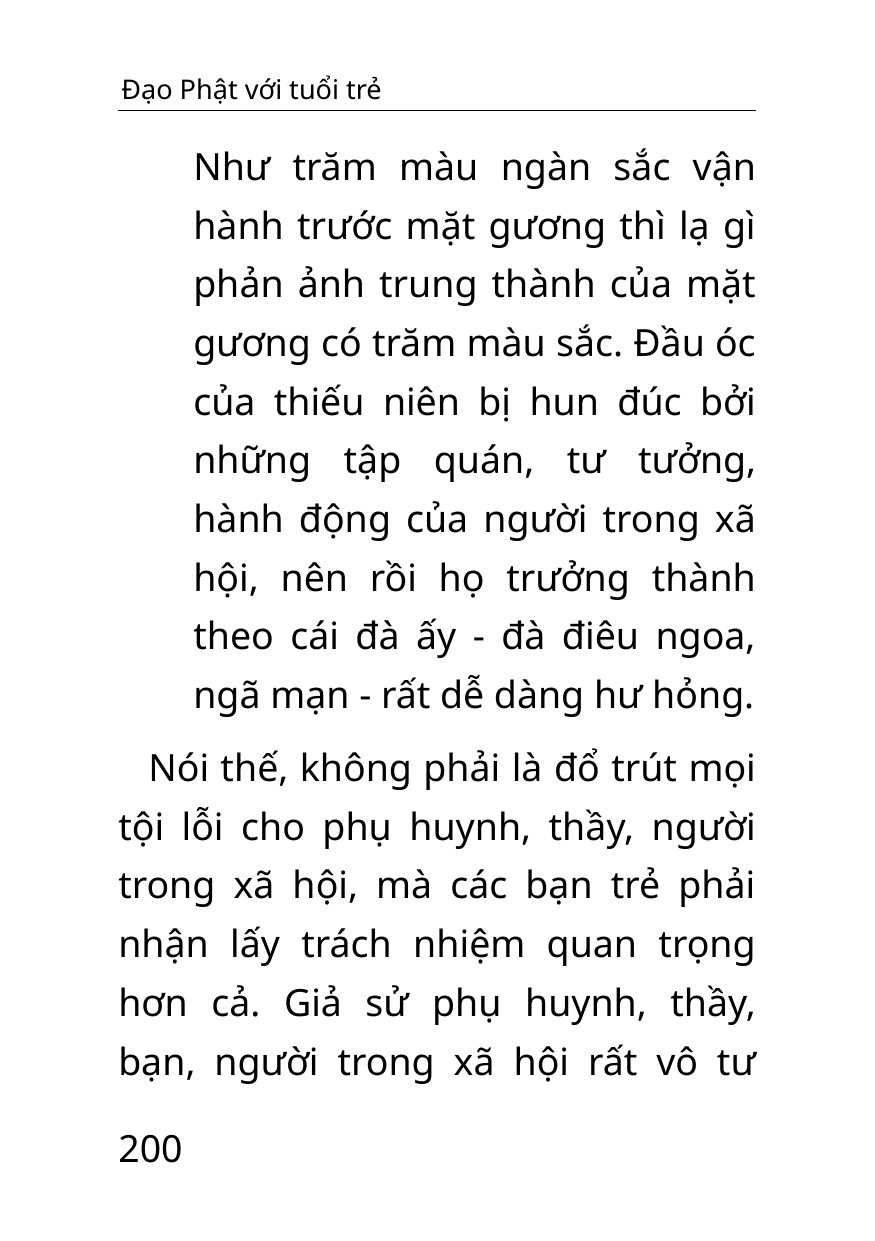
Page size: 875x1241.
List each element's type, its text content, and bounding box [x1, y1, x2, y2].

text Nói thế, không phải là đổ trút mọi tội lỗi cho phụ huynh, thầy, người trong xã hội, mà các bạn trẻ phải nhận lấy trách nhiệm quan trọng hơn cả. Giả sử phụ huynh, thầy, bạn, người trong xã hội rất vô tư [118, 742, 756, 1086]
list Như trăm màu ngàn sắc vận hành trước mặt gương thì lạ gì phản ảnh trung thành của mặt gương có trăm màu sắc. Ðầu óc của thiếu niên bị hun đúc bởi những tập quán, tư tưởng, hành động của người trong xã hội, nên rồi họ trưởng thành theo cái đà ấy - đà điêu ngoa, ngã mạn - rất dễ dàng hư hỏng. [156, 141, 756, 719]
